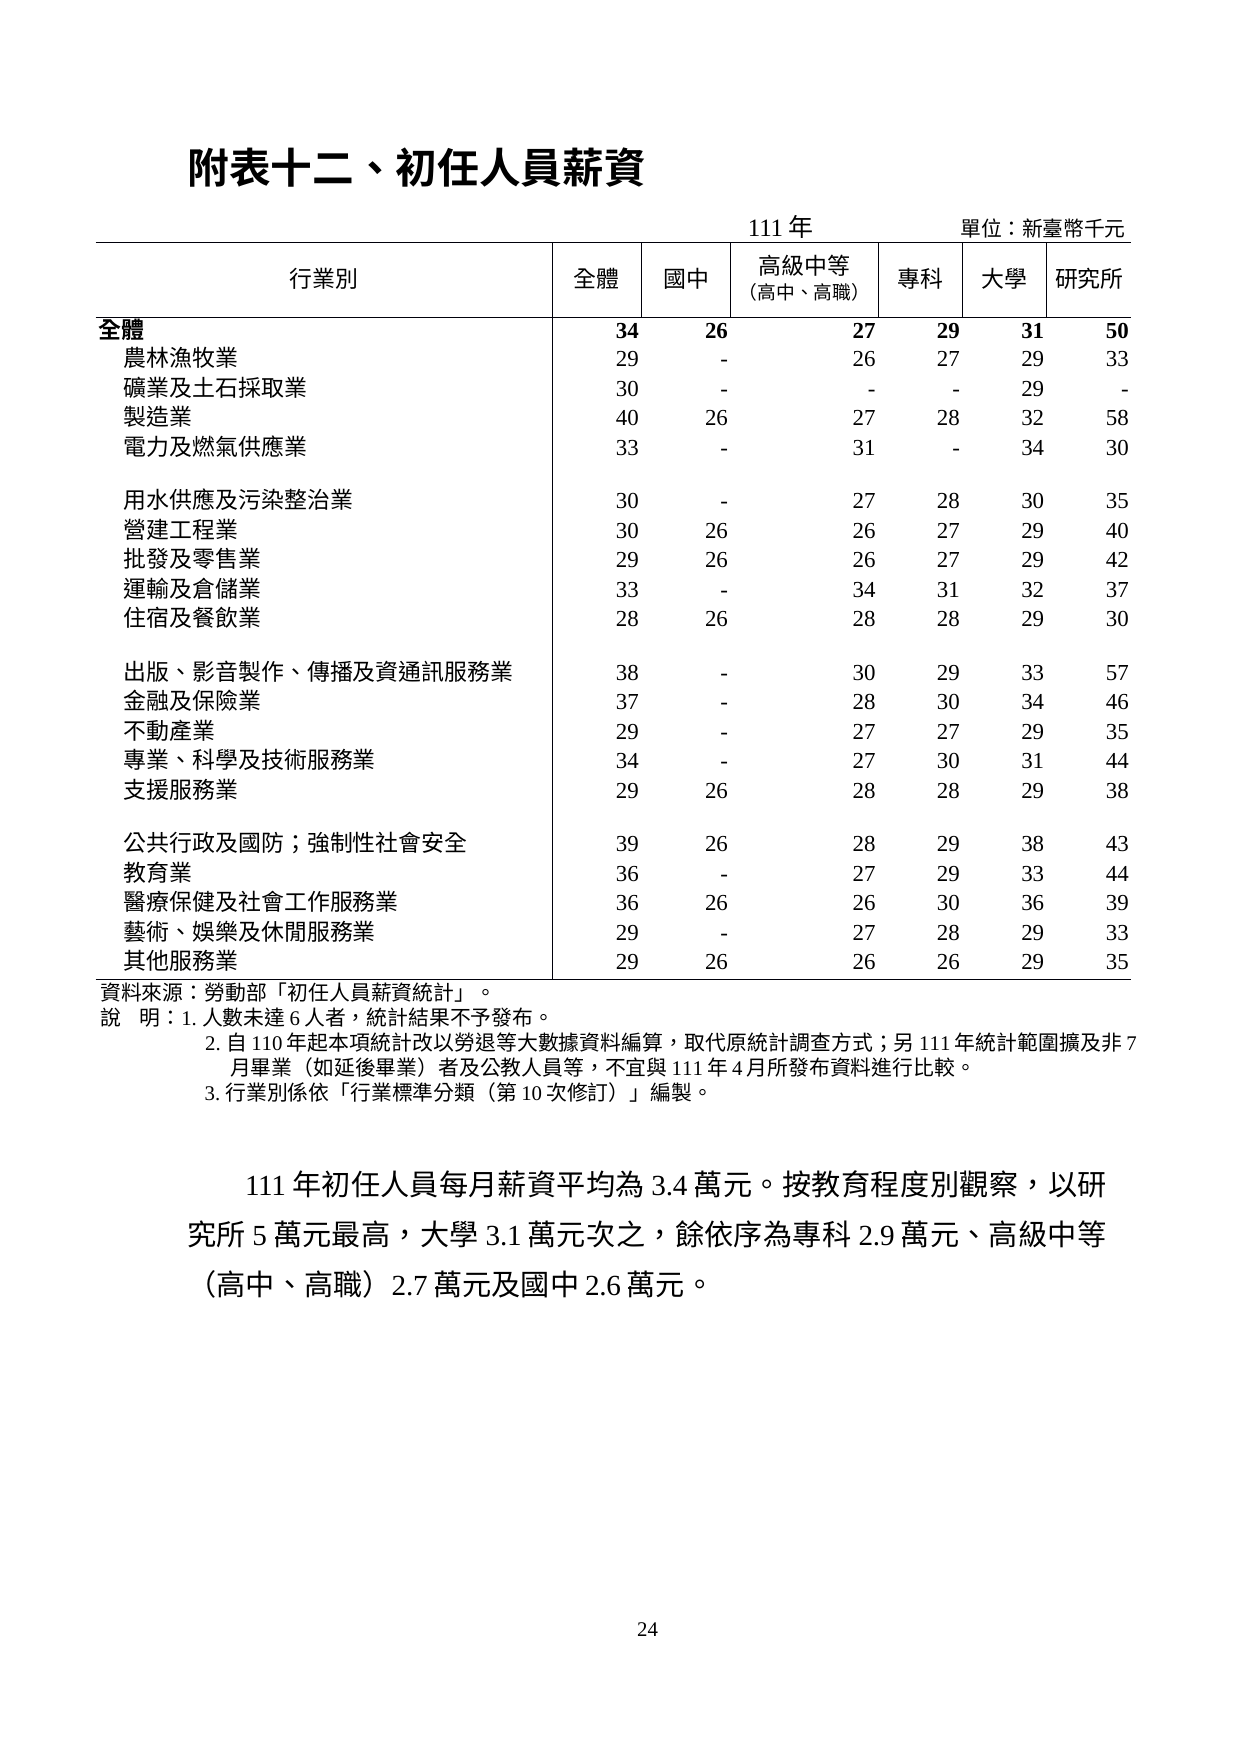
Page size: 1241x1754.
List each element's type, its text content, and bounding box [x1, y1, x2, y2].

table_cell 醫療保健及社會工作服務業 [96, 891, 552, 920]
table_cell 29 [553, 347, 641, 376]
table_cell 其他服務業 [96, 950, 552, 979]
table_cell 35 [1047, 950, 1131, 979]
table_cell 30 [963, 489, 1047, 518]
table_cell 28 [878, 778, 962, 831]
table_cell 27 [878, 548, 962, 577]
table_cell 34 [553, 749, 641, 778]
table_header 大學 [963, 243, 1046, 317]
table_cell 全體 [96, 318, 552, 347]
text 說 明：1. 人數未達6人者，統計結果不予發布。 [100, 1005, 1107, 1030]
text 3. 行業別係依「行業標準分類（第10次修訂）」編製。 [100, 1080, 1136, 1105]
table_cell 29 [963, 376, 1047, 406]
table_cell 30 [878, 749, 962, 778]
table_cell 33 [553, 577, 641, 607]
table_cell 26 [641, 406, 731, 435]
table_cell 26 [731, 950, 878, 979]
table_cell 58 [1047, 406, 1131, 435]
table_cell 30 [553, 376, 641, 406]
table_cell 27 [731, 406, 878, 435]
table_cell 30 [553, 489, 641, 518]
table_cell 31 [878, 577, 962, 607]
table_cell 29 [963, 719, 1047, 749]
table_cell 38 [1047, 778, 1131, 831]
table_cell 39 [1047, 891, 1131, 920]
table_cell 電力及燃氣供應業 [96, 435, 552, 488]
table_cell 38 [963, 831, 1047, 861]
table_cell 不動產業 [96, 719, 552, 749]
table_cell 30 [1047, 607, 1131, 660]
table_cell 30 [1047, 435, 1131, 488]
table_cell 支援服務業 [96, 778, 552, 831]
table_cell 36 [553, 891, 641, 920]
table_cell 28 [731, 831, 878, 861]
table_cell 29 [553, 548, 641, 577]
table_cell 運輸及倉儲業 [96, 577, 552, 607]
table_cell 38 [553, 660, 641, 689]
table_cell 33 [963, 660, 1047, 689]
table_cell 37 [1047, 577, 1131, 607]
table_cell 29 [878, 861, 962, 891]
table_cell 28 [731, 607, 878, 660]
table_cell 28 [553, 607, 641, 660]
table_cell 44 [1047, 861, 1131, 891]
table_cell 專業、科學及技術服務業 [96, 749, 552, 778]
table_cell 26 [641, 891, 731, 920]
table_cell 27 [731, 749, 878, 778]
table_cell - [641, 861, 731, 891]
text 111年初任人員每月薪資平均為3.4萬元。按教育程度別觀察，以研究所5萬元最高，大學3.1萬元次之，餘依序為專科2.9萬元、高級中等（高中、高職）2.7萬元及國中2.6萬元。 [187, 1155, 1107, 1305]
table_cell - [878, 435, 962, 488]
table_cell 46 [1047, 690, 1131, 719]
table_cell 29 [553, 950, 641, 979]
table_cell 28 [731, 778, 878, 831]
table_cell 39 [553, 831, 641, 861]
text 111年 單位：新臺幣千元 [98, 217, 1125, 242]
table_cell 33 [553, 435, 641, 488]
table_cell 27 [731, 861, 878, 891]
table_cell - [641, 347, 731, 376]
table_cell 27 [731, 318, 878, 347]
table_cell 27 [878, 719, 962, 749]
text 資料來源：勞動部「初任人員薪資統計」。 [100, 980, 1107, 1005]
table_cell 32 [963, 577, 1047, 607]
table_cell - [641, 920, 731, 950]
table_header 國中 [642, 243, 730, 317]
table_cell 36 [553, 861, 641, 891]
table_cell 50 [1047, 318, 1131, 347]
table_cell 29 [878, 831, 962, 861]
table_cell 37 [553, 690, 641, 719]
table_cell 28 [878, 489, 962, 518]
table_cell 34 [731, 577, 878, 607]
table_header 專科 [879, 243, 962, 317]
table_cell 26 [731, 518, 878, 548]
table_header 高級中等 （高中、高職） [731, 243, 878, 317]
table_cell 42 [1047, 548, 1131, 577]
table_cell 34 [553, 318, 641, 347]
table_cell 26 [731, 548, 878, 577]
table_cell 藝術、娛樂及休閒服務業 [96, 920, 552, 950]
table_cell 29 [963, 950, 1047, 979]
table_cell 30 [878, 891, 962, 920]
table_cell 教育業 [96, 861, 552, 891]
table_cell 26 [731, 891, 878, 920]
table_cell 27 [731, 719, 878, 749]
table_cell 29 [963, 347, 1047, 376]
table_cell - [641, 719, 731, 749]
table_cell 26 [641, 950, 731, 979]
table_cell 27 [731, 489, 878, 518]
table_cell 28 [878, 920, 962, 950]
table_cell 29 [553, 920, 641, 950]
table_cell 30 [878, 690, 962, 719]
table_cell 29 [553, 719, 641, 749]
table_cell 35 [1047, 719, 1131, 749]
table_cell 26 [641, 831, 731, 861]
table_cell - [641, 749, 731, 778]
table_cell 29 [878, 318, 962, 347]
table_cell 33 [1047, 920, 1131, 950]
table_header 行業別 [96, 243, 552, 317]
table_cell 29 [963, 518, 1047, 548]
table_cell 批發及零售業 [96, 548, 552, 577]
table_cell 29 [963, 607, 1047, 660]
table_cell 公共行政及國防；強制性社會安全 [96, 831, 552, 861]
table_cell 30 [553, 518, 641, 548]
table_cell - [641, 376, 731, 406]
table_cell 26 [731, 347, 878, 376]
table_cell 28 [878, 406, 962, 435]
table_cell - [641, 489, 731, 518]
table_cell 住宿及餐飲業 [96, 607, 552, 660]
table_cell 40 [1047, 518, 1131, 548]
table_cell 26 [641, 518, 731, 548]
table_cell 36 [963, 891, 1047, 920]
table_cell 32 [963, 406, 1047, 435]
table_cell 28 [731, 690, 878, 719]
table_cell 出版、影音製作、傳播及資通訊服務業 [96, 660, 552, 689]
table_cell 28 [878, 607, 962, 660]
table_cell 製造業 [96, 406, 552, 435]
table_cell 26 [641, 548, 731, 577]
table_cell 30 [731, 660, 878, 689]
table_cell 31 [731, 435, 878, 488]
table_cell 33 [1047, 347, 1131, 376]
table_cell 26 [641, 778, 731, 831]
table_cell 營建工程業 [96, 518, 552, 548]
table_cell 35 [1047, 489, 1131, 518]
table_cell 29 [963, 778, 1047, 831]
table_cell 29 [878, 660, 962, 689]
table_cell - [731, 376, 878, 406]
table_cell 27 [878, 518, 962, 548]
table_cell 26 [641, 607, 731, 660]
table_cell 用水供應及污染整治業 [96, 489, 552, 518]
table_cell 27 [731, 920, 878, 950]
table_cell - [641, 690, 731, 719]
table_cell 29 [963, 920, 1047, 950]
text 2. 自110年起本項統計改以勞退等大數據資料編算，取代原統計調查方式；另111年統計範圍擴及非7月畢業（如延後畢業）者及公教人員等，不宜與111年4月所發布資料進行比較。 [100, 1030, 1136, 1080]
table_cell - [878, 376, 962, 406]
table_cell 40 [553, 406, 641, 435]
table_cell 31 [963, 318, 1047, 347]
table_cell 26 [641, 318, 731, 347]
table_cell 33 [963, 861, 1047, 891]
table_cell - [1047, 376, 1131, 406]
table_cell 金融及保險業 [96, 690, 552, 719]
table_cell - [641, 577, 731, 607]
table_cell 34 [963, 690, 1047, 719]
table_cell - [641, 435, 731, 488]
table_cell 礦業及土石採取業 [96, 376, 552, 406]
table_cell 34 [963, 435, 1047, 488]
table_cell 農林漁牧業 [96, 347, 552, 376]
text 附表十二、初任人員薪資 [187, 150, 1107, 192]
table_cell 31 [963, 749, 1047, 778]
table_cell 29 [553, 778, 641, 831]
table_cell 29 [963, 548, 1047, 577]
table_cell 26 [878, 950, 962, 979]
table_header 全體 [553, 243, 641, 317]
table_cell 57 [1047, 660, 1131, 689]
table_header 研究所 [1047, 243, 1131, 317]
table_cell 44 [1047, 749, 1131, 778]
table_cell - [641, 660, 731, 689]
table_cell 43 [1047, 831, 1131, 861]
table_cell 27 [878, 347, 962, 376]
